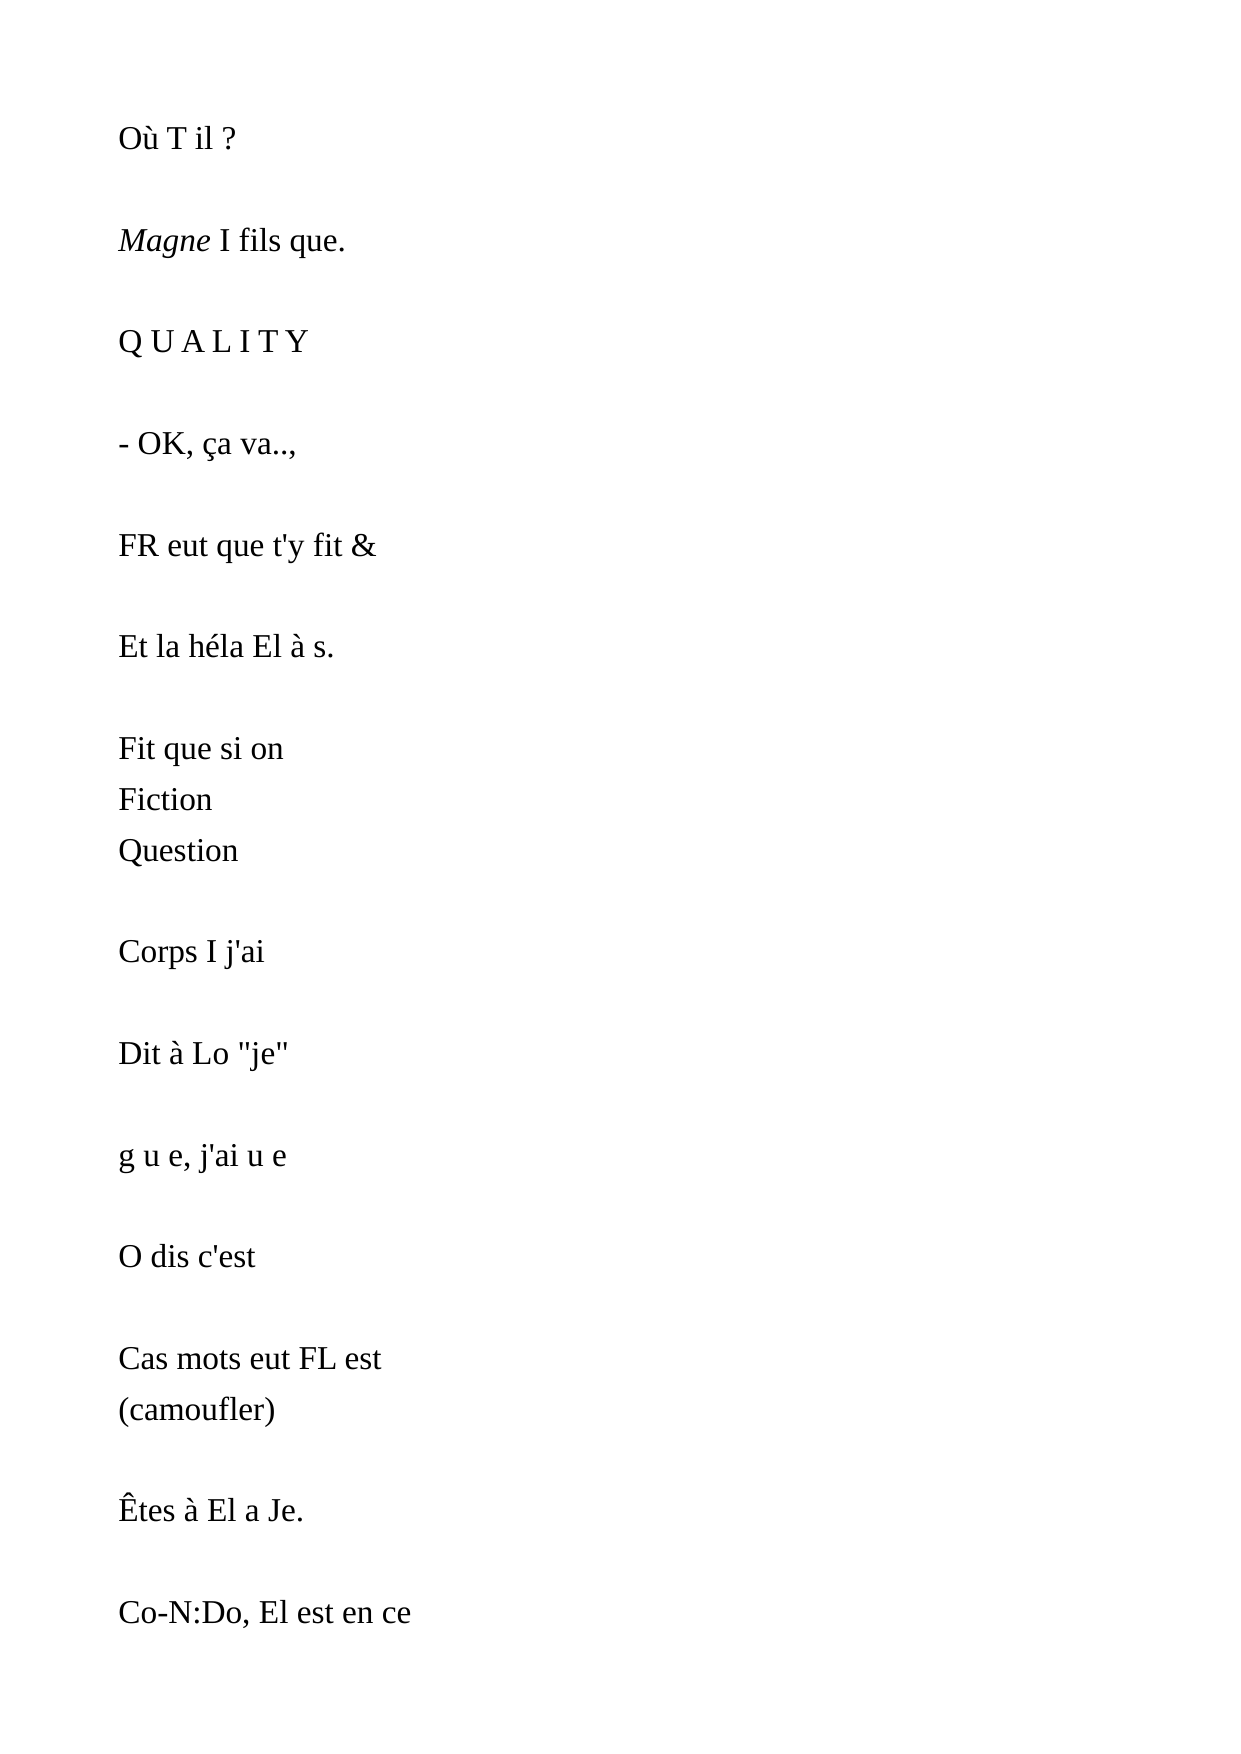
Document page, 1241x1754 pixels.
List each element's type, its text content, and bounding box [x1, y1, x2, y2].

text Cas mots eut FL est [118, 1338, 1122, 1376]
text Êtes à El a Je. [118, 1491, 1122, 1529]
text - OK, ça va.., [118, 423, 1122, 461]
text Magne I fils que. [118, 220, 1122, 258]
text Fit que si on [118, 728, 1122, 766]
text Dit à Lo "je" [118, 1033, 1122, 1071]
text Q U A L I T Y [118, 321, 1122, 360]
text Corps I j'ai [118, 931, 1122, 970]
text Et la héla El à s. [118, 626, 1122, 665]
text Où T il ? [118, 118, 1122, 156]
text (camoufler) [118, 1389, 1122, 1427]
text O dis c'est [118, 1236, 1122, 1275]
text g u e, j'ai u e [118, 1135, 1122, 1173]
text Question [118, 830, 1122, 868]
text Fiction [118, 779, 1122, 817]
text Co-N:Do, El est en ce [118, 1592, 1122, 1631]
text FR eut que t'y fit & [118, 525, 1122, 563]
